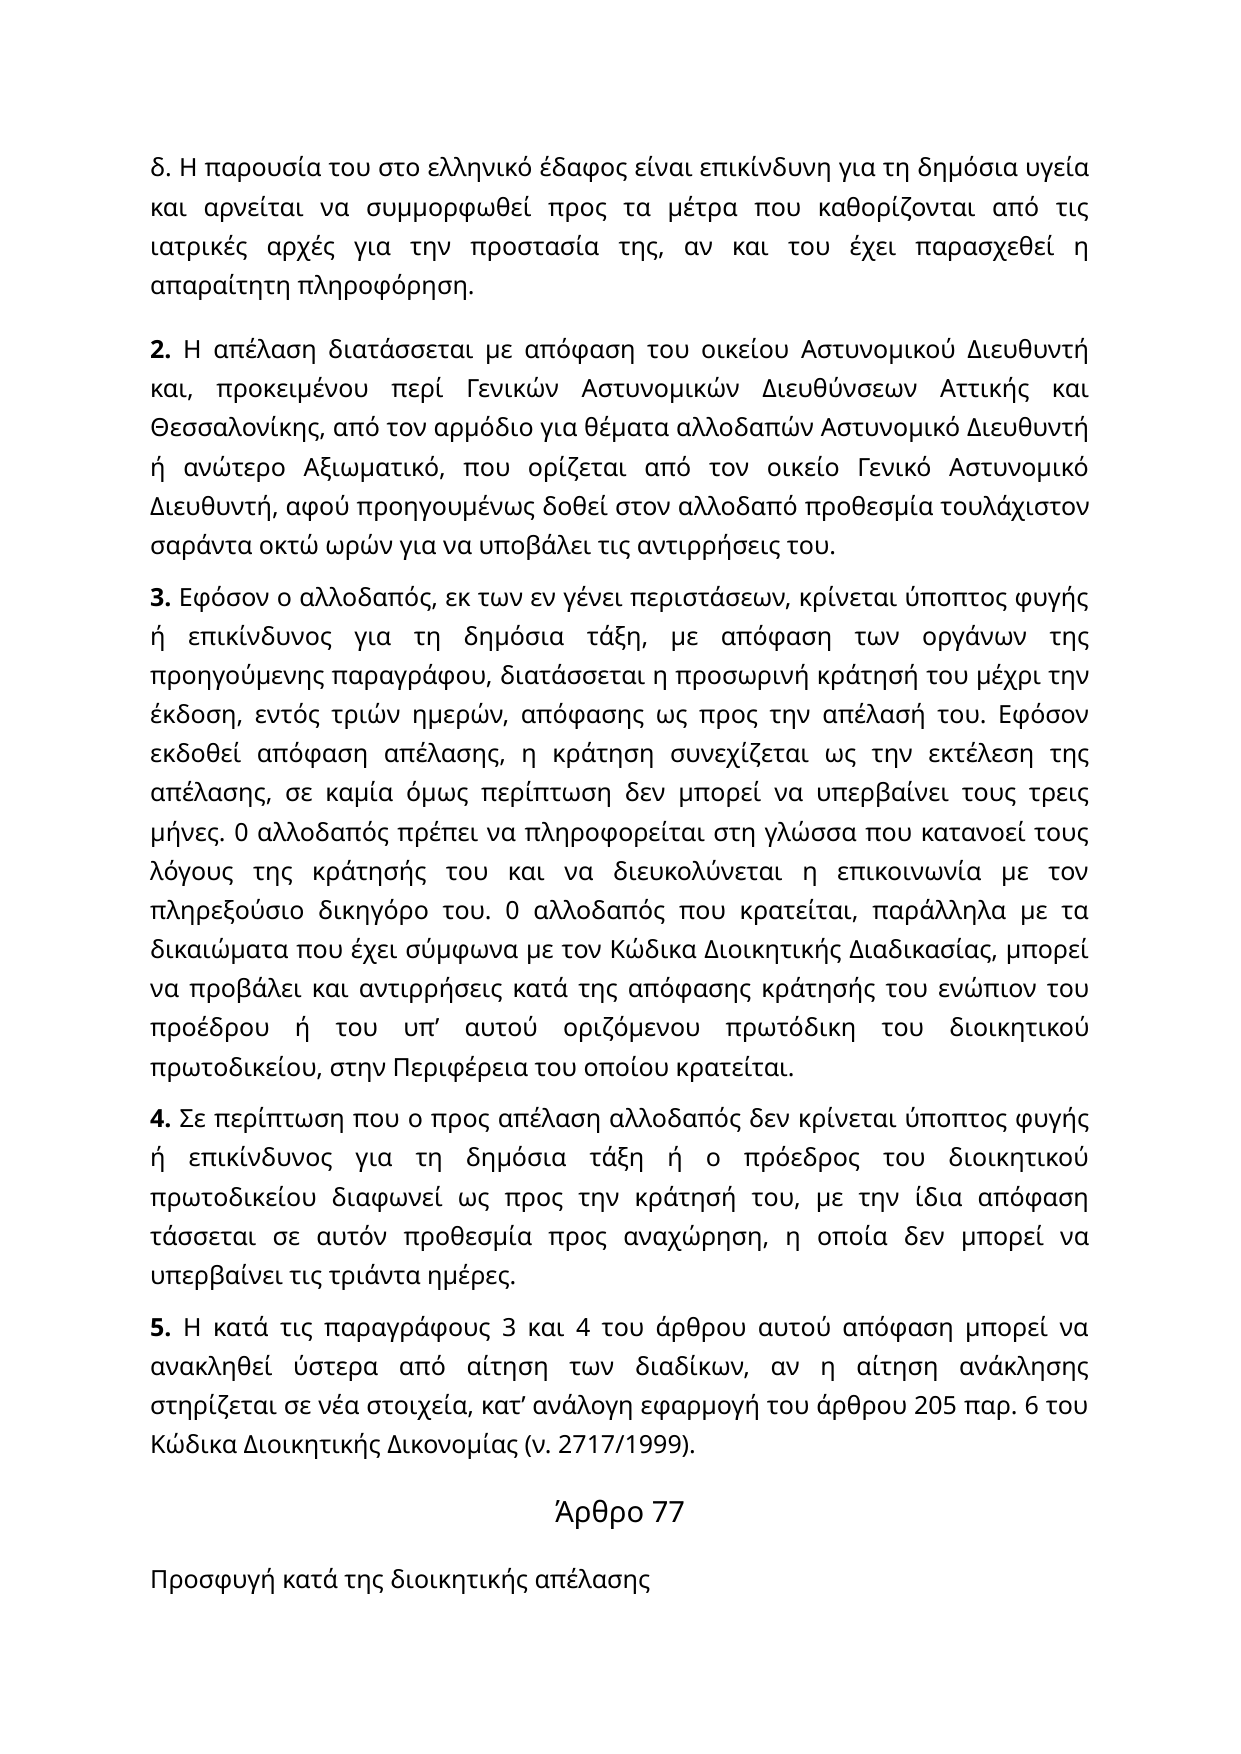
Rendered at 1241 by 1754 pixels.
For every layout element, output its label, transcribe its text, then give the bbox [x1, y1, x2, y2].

text Προσφυγή κατά της διοικητικής απέλασης [150, 1561, 1090, 1596]
text 4. Σε περίπτωση που ο προς απέλαση αλλοδαπός δεν κρίνεται ύποπτος φυγής ή επικίνδυνος για τη δημόσια τάξη ή ο πρόεδρος του διοικητικού πρωτοδικείου διαφωνεί ως προς την κράτησή του, με την ίδια απόφαση τάσσεται σε αυτόν προθεσμία προς αναχώρηση, η οποία δεν μπορεί να υπερβαίνει τις τριάντα ημέρες. [150, 1101, 1090, 1292]
text 3. Εφόσον ο αλλοδαπός, εκ των εν γένει περιστάσεων, κρίνεται ύποπτος φυγής ή επικίνδυνος για τη δημόσια τάξη, με απόφαση των οργάνων της προηγούμενης παραγράφου, διατάσσεται η προσωρινή κράτησή του μέχρι την έκδοση, εντός τριών ημερών, απόφασης ως προς την απέλασή του. Εφόσον εκδοθεί απόφαση απέλασης, η κράτηση συνεχίζεται ως την εκτέλεση της απέλασης, σε καμία όμως περίπτωση δεν μπορεί να υπερβαίνει τους τρεις μήνες. 0 αλλοδαπός πρέπει να πληροφορείται στη γλώσσα που κατανοεί τους λόγους της κράτησής του και να διευκολύνεται η επικοινωνία με τον πληρεξούσιο δικηγόρο του. 0 αλλοδαπός που κρατείται, παράλληλα με τα δικαιώματα που έχει σύμφωνα με τον Κώδικα Διοικητικής Διαδικασίας, μπορεί να προβάλει και αντιρρήσεις κατά της απόφασης κράτησής του ενώπιον του προέδρου ή του υπ’ αυτού οριζόμενου πρωτόδικη του διοικητικού πρωτοδικείου, στην Περιφέρεια του οποίου κρατείται. [150, 579, 1090, 1083]
text 2. Η απέλαση διατάσσεται με απόφαση του οικείου Αστυνομικού Διευθυντή και, προκειμένου περί Γενικών Αστυνομικών Διευθύνσεων Αττικής και Θεσσαλονίκης, από τον αρμόδιο για θέματα αλλοδαπών Αστυνομικό Διευθυντή ή ανώτερο Αξιωματικό, που ορίζεται από τον οικείο Γενικό Αστυνομικό Διευθυντή, αφού προηγουμένως δοθεί στον αλλοδαπό προθεσμία τουλάχιστον σαράντα οκτώ ωρών για να υποβάλει τις αντιρρήσεις του. [150, 332, 1090, 562]
subtitle Άρθρο 77 [150, 1491, 1090, 1531]
text 5. Η κατά τις παραγράφους 3 και 4 του άρθρου αυτού απόφαση μπορεί να ανακληθεί ύστερα από αίτηση των διαδίκων, αν η αίτηση ανάκλησης στηρίζεται σε νέα στοιχεία, κατ’ ανάλογη εφαρμογή του άρθρου 205 παρ. 6 του Κώδικα Διοικητικής Δικονομίας (ν. 2717/1999). [150, 1309, 1090, 1461]
text δ. Η παρουσία του στο ελληνικό έδαφος είναι επικίνδυνη για τη δημόσια υγεία και αρνείται να συμμορφωθεί προς τα μέτρα που καθορίζονται από τις ιατρικές αρχές για την προστασία της, αν και του έχει παρασχεθεί η απαραίτητη πληροφόρηση. [150, 150, 1090, 302]
